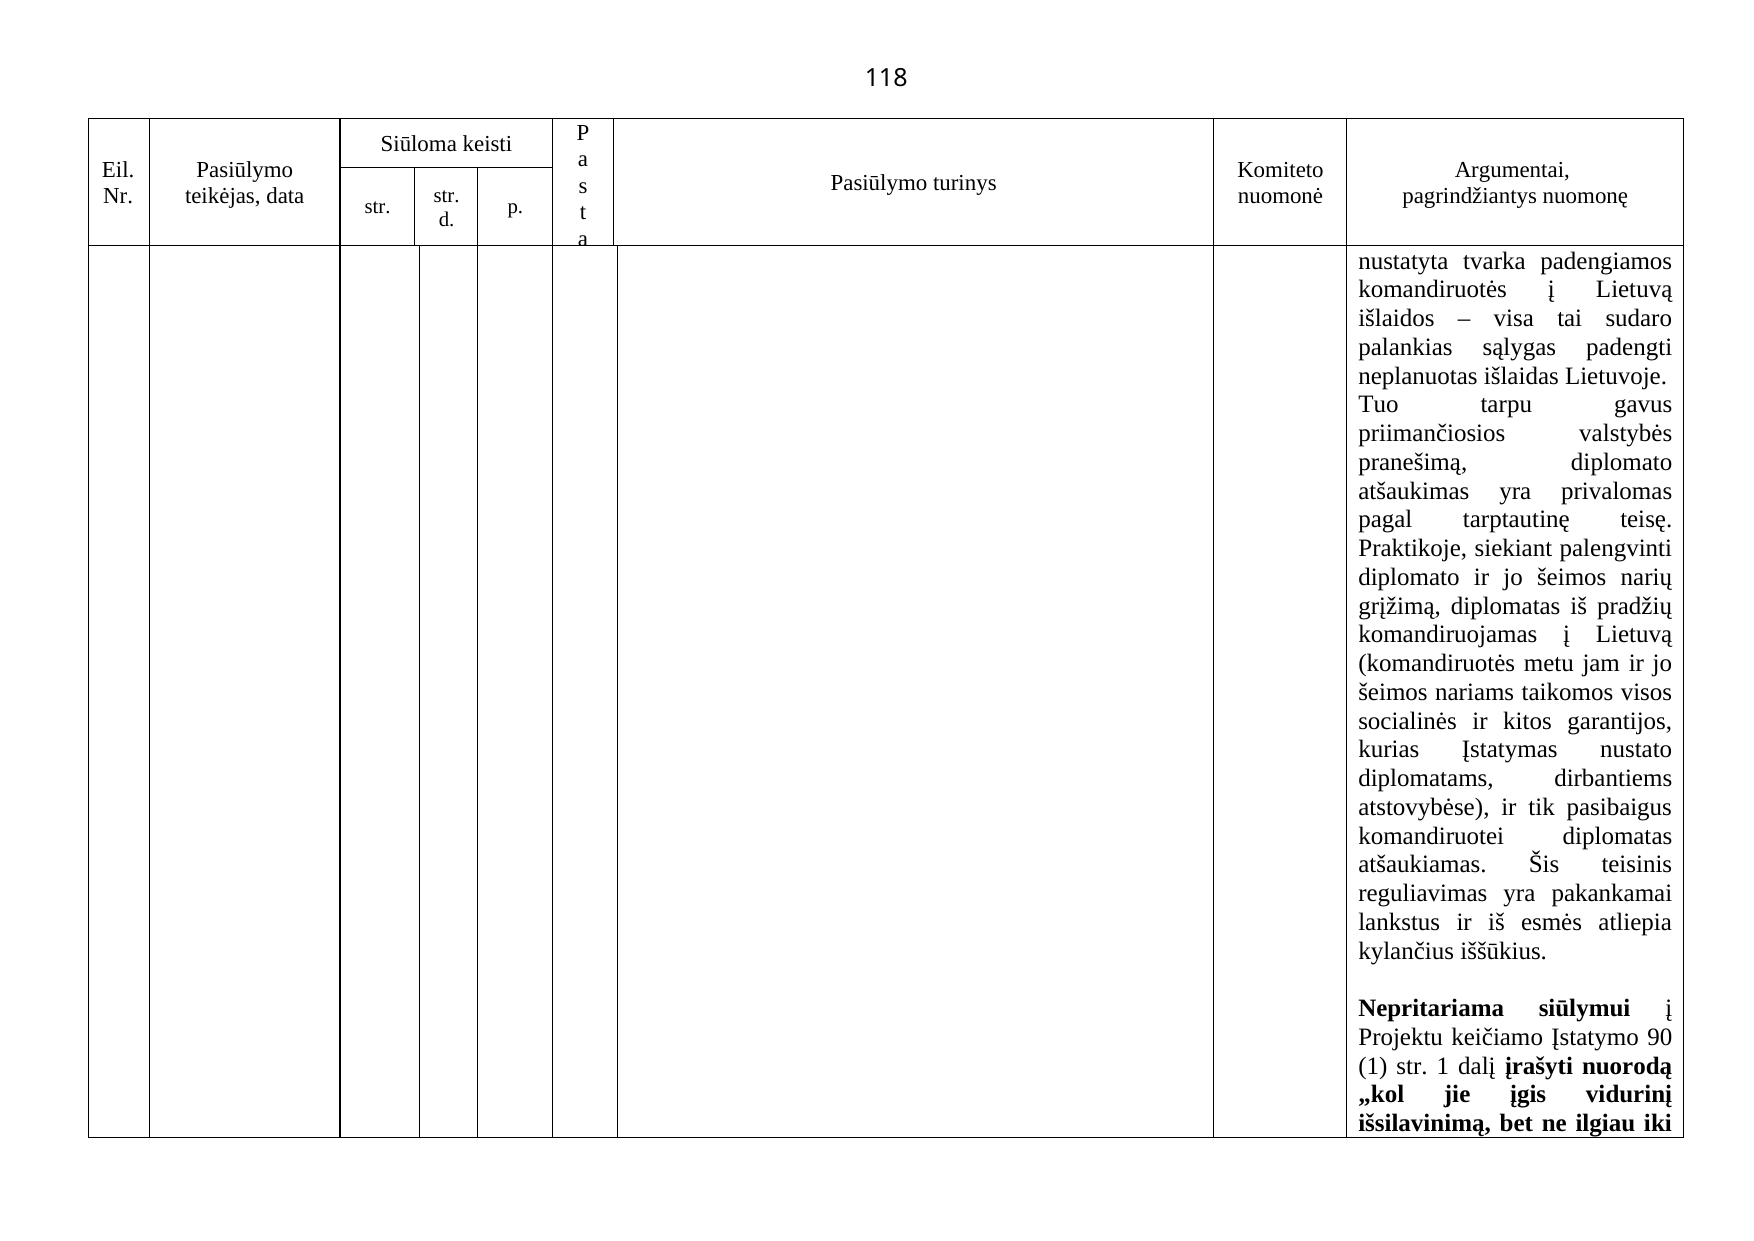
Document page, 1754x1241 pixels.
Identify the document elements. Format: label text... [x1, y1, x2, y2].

table_header Komiteto nuomonė [1214, 119, 1346, 245]
table_cell [1214, 246, 1346, 1137]
table_header Pastabos [553, 119, 613, 245]
table_cell str. [341, 168, 414, 245]
table_cell [150, 246, 339, 1137]
table_cell str. d. [415, 168, 477, 245]
table_cell p. [478, 168, 552, 245]
table_header Siūloma keisti [341, 119, 552, 167]
table_cell [420, 246, 477, 1137]
table_header Argumentai, pagrindžiantys nuomonę [1347, 119, 1683, 245]
table_cell [618, 246, 1213, 1137]
table_cell nustatyta tvarka padengiamos komandiruotės į Lietuvą išlaidos – visa tai sudaro palankias sąlygas padengti neplanuotas išlaidas Lietuvoje. Tuo tarpu gavus priimančiosios valstybės pranešimą, diplomato atšaukimas yra privalomas pagal tarptautinę teisę. Praktikoje, siekiant palengvinti diplomato ir jo šeimos narių grįžimą, diplomatas iš pradžių komandiruojamas į Lietuvą (komandiruotės metu jam ir jo šeimos nariams taikomos visos socialinės ir kitos garantijos, kurias Įstatymas nustato diplomatams, dirbantiems atstovybėse), ir tik pasibaigus komandiruotei diplomatas atšaukiamas. Šis teisinis reguliavimas yra pakankamai lankstus ir iš esmės atliepia kylančius iššūkius. Nepritariama siūlymui į Projektu keičiamo Įstatymo 90 (1) str. 1 dalį įrašyti nuorodą „kol jie įgis vidurinį išsilavinimą, bet ne ilgiau iki [1347, 246, 1683, 1137]
table_header Eil. Nr. [89, 119, 149, 245]
table_cell [478, 246, 552, 1137]
table_cell [341, 246, 419, 1137]
table_cell [89, 246, 149, 1137]
table_header Pasiūlymo turinys [614, 119, 1213, 245]
table_cell [553, 246, 617, 1137]
table_header Pasiūlymo teikėjas, data [150, 119, 339, 245]
